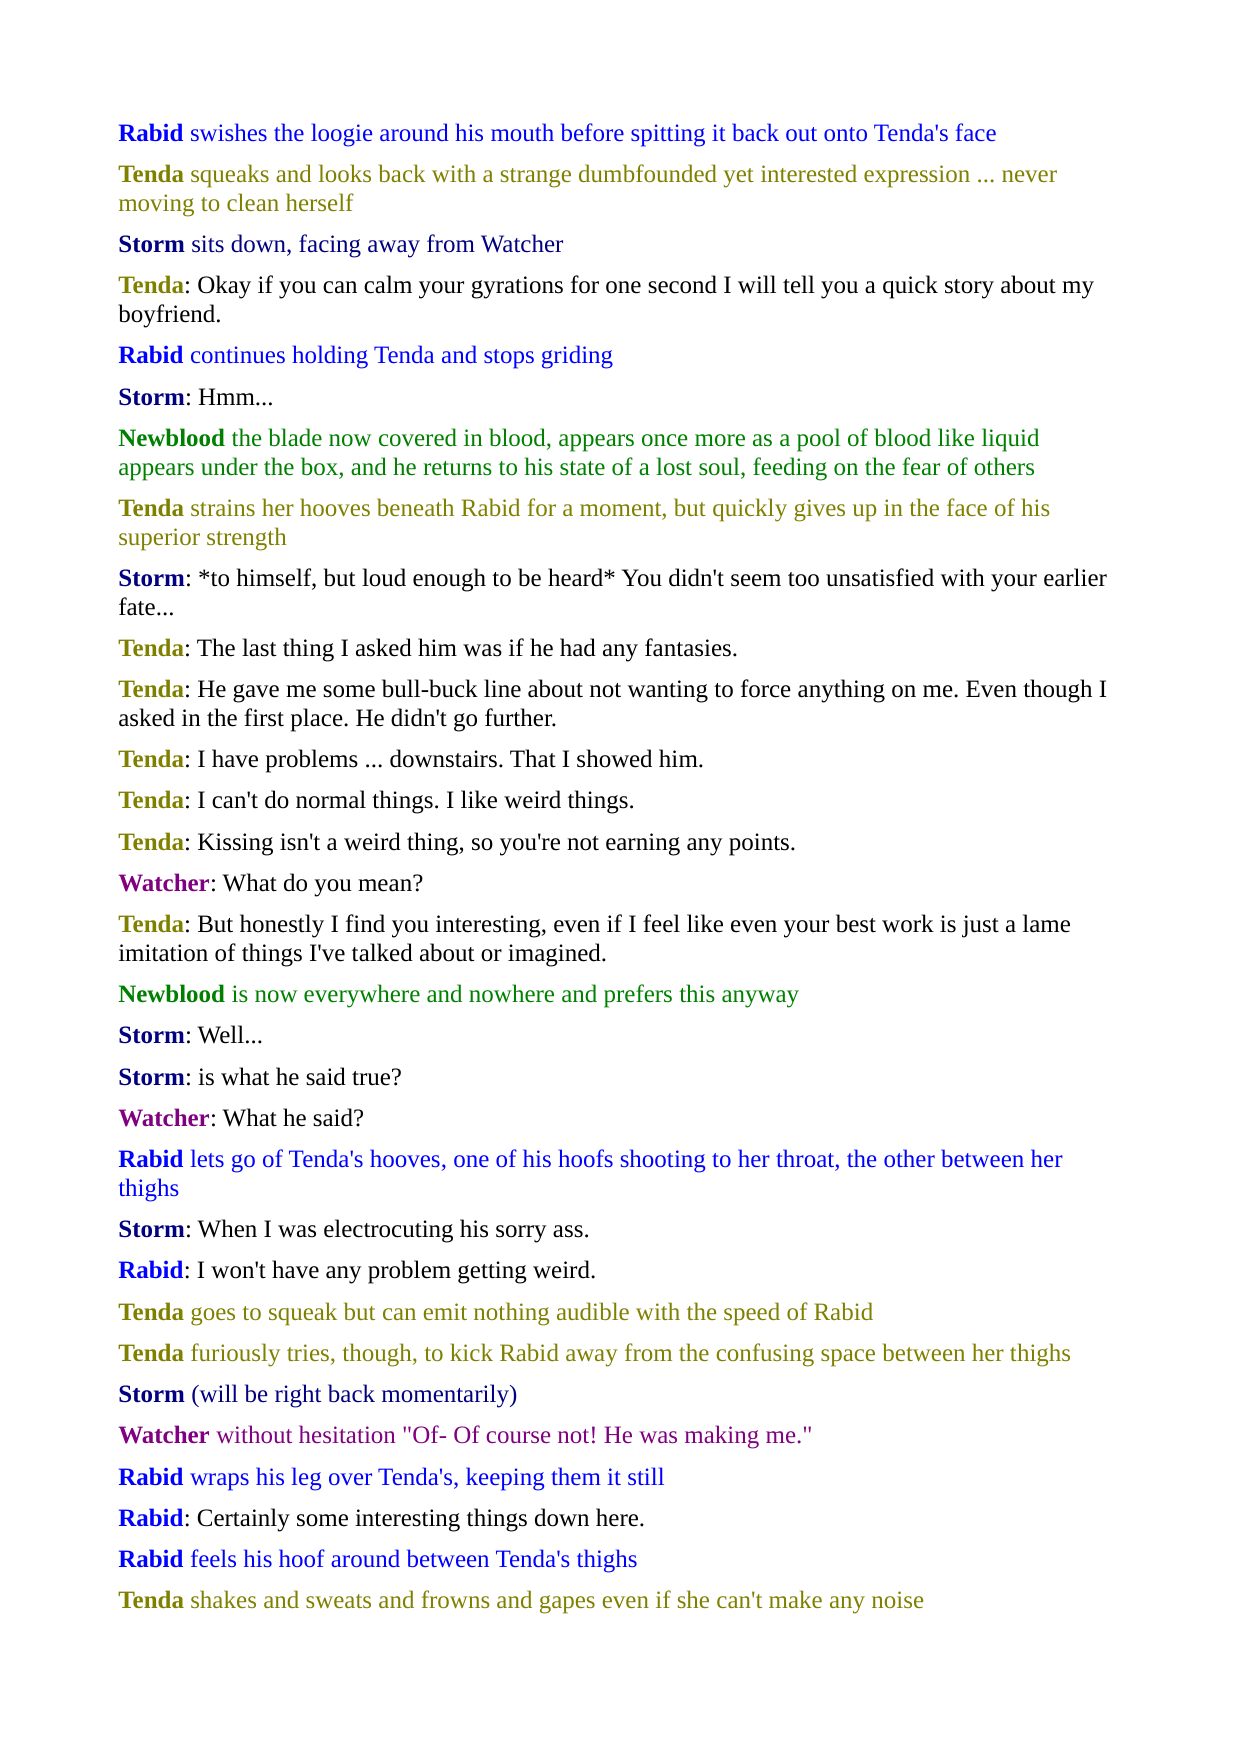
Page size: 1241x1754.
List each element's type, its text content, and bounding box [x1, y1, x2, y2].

text Tenda squeaks and looks back with a strange dumbfounded yet interested expression ... never moving to clean herself [118, 159, 1122, 217]
text Rabid: Certainly some interesting things down here. [118, 1503, 1122, 1532]
text Tenda: Okay if you can calm your gyrations for one second I will tell you a quick story about my boyfriend. [118, 271, 1122, 328]
text Rabid swishes the loogie around his mouth before spitting it back out onto Tenda's face [118, 118, 1122, 147]
text Storm: is what he said true? [118, 1062, 1122, 1091]
text Storm: Hmm... [118, 382, 1122, 411]
text Rabid continues holding Tenda and stops griding [118, 341, 1122, 369]
text Tenda: Kissing isn't a weird thing, so you're not earning any points. [118, 827, 1122, 856]
text Watcher: What he said? [118, 1103, 1122, 1132]
text Storm sits down, facing away from Watcher [118, 229, 1122, 258]
text Tenda furiously tries, though, to kick Rabid away from the confusing space between her thighs [118, 1338, 1122, 1367]
text Storm: Well... [118, 1021, 1122, 1049]
text Watcher: What do you mean? [118, 868, 1122, 897]
text Watcher without hesitation "Of- Of course not! He was making me." [118, 1421, 1122, 1449]
text Tenda: The last thing I asked him was if he had any fantasies. [118, 633, 1122, 662]
text Tenda strains her hooves beneath Rabid for a moment, but quickly gives up in the face of his superior strength [118, 493, 1122, 551]
text Tenda: I can't do normal things. I like weird things. [118, 786, 1122, 814]
text Rabid feels his hoof around between Tenda's thighs [118, 1544, 1122, 1573]
text Tenda: I have problems ... downstairs. That I showed him. [118, 744, 1122, 773]
text Newblood is now everywhere and nowhere and prefers this anyway [118, 979, 1122, 1008]
text Tenda: But honestly I find you interesting, even if I feel like even your best work is just a lame imitation of things I've talked about or imagined. [118, 909, 1122, 967]
text Rabid: I won't have any problem getting weird. [118, 1256, 1122, 1284]
text Storm (will be right back momentarily) [118, 1379, 1122, 1408]
text Rabid lets go of Tenda's hooves, one of his hoofs shooting to her throat, the other between her thighs [118, 1144, 1122, 1202]
text Tenda shakes and sweats and frowns and gapes even if she can't make any noise [118, 1586, 1122, 1614]
text Rabid wraps his leg over Tenda's, keeping them it still [118, 1462, 1122, 1491]
text Storm: *to himself, but loud enough to be heard* You didn't seem too unsatisfied with your earlier fate... [118, 563, 1122, 621]
text Newblood the blade now covered in blood, appears once more as a pool of blood like liquid appears under the box, and he returns to his state of a lost soul, feeding on the fear of others [118, 423, 1122, 481]
text Storm: When I was electrocuting his sorry ass. [118, 1214, 1122, 1243]
text Tenda: He gave me some bull-buck line about not wanting to force anything on me. Even though I asked in the first place. He didn't go further. [118, 674, 1122, 732]
text Tenda goes to squeak but can emit nothing audible with the speed of Rabid [118, 1297, 1122, 1326]
